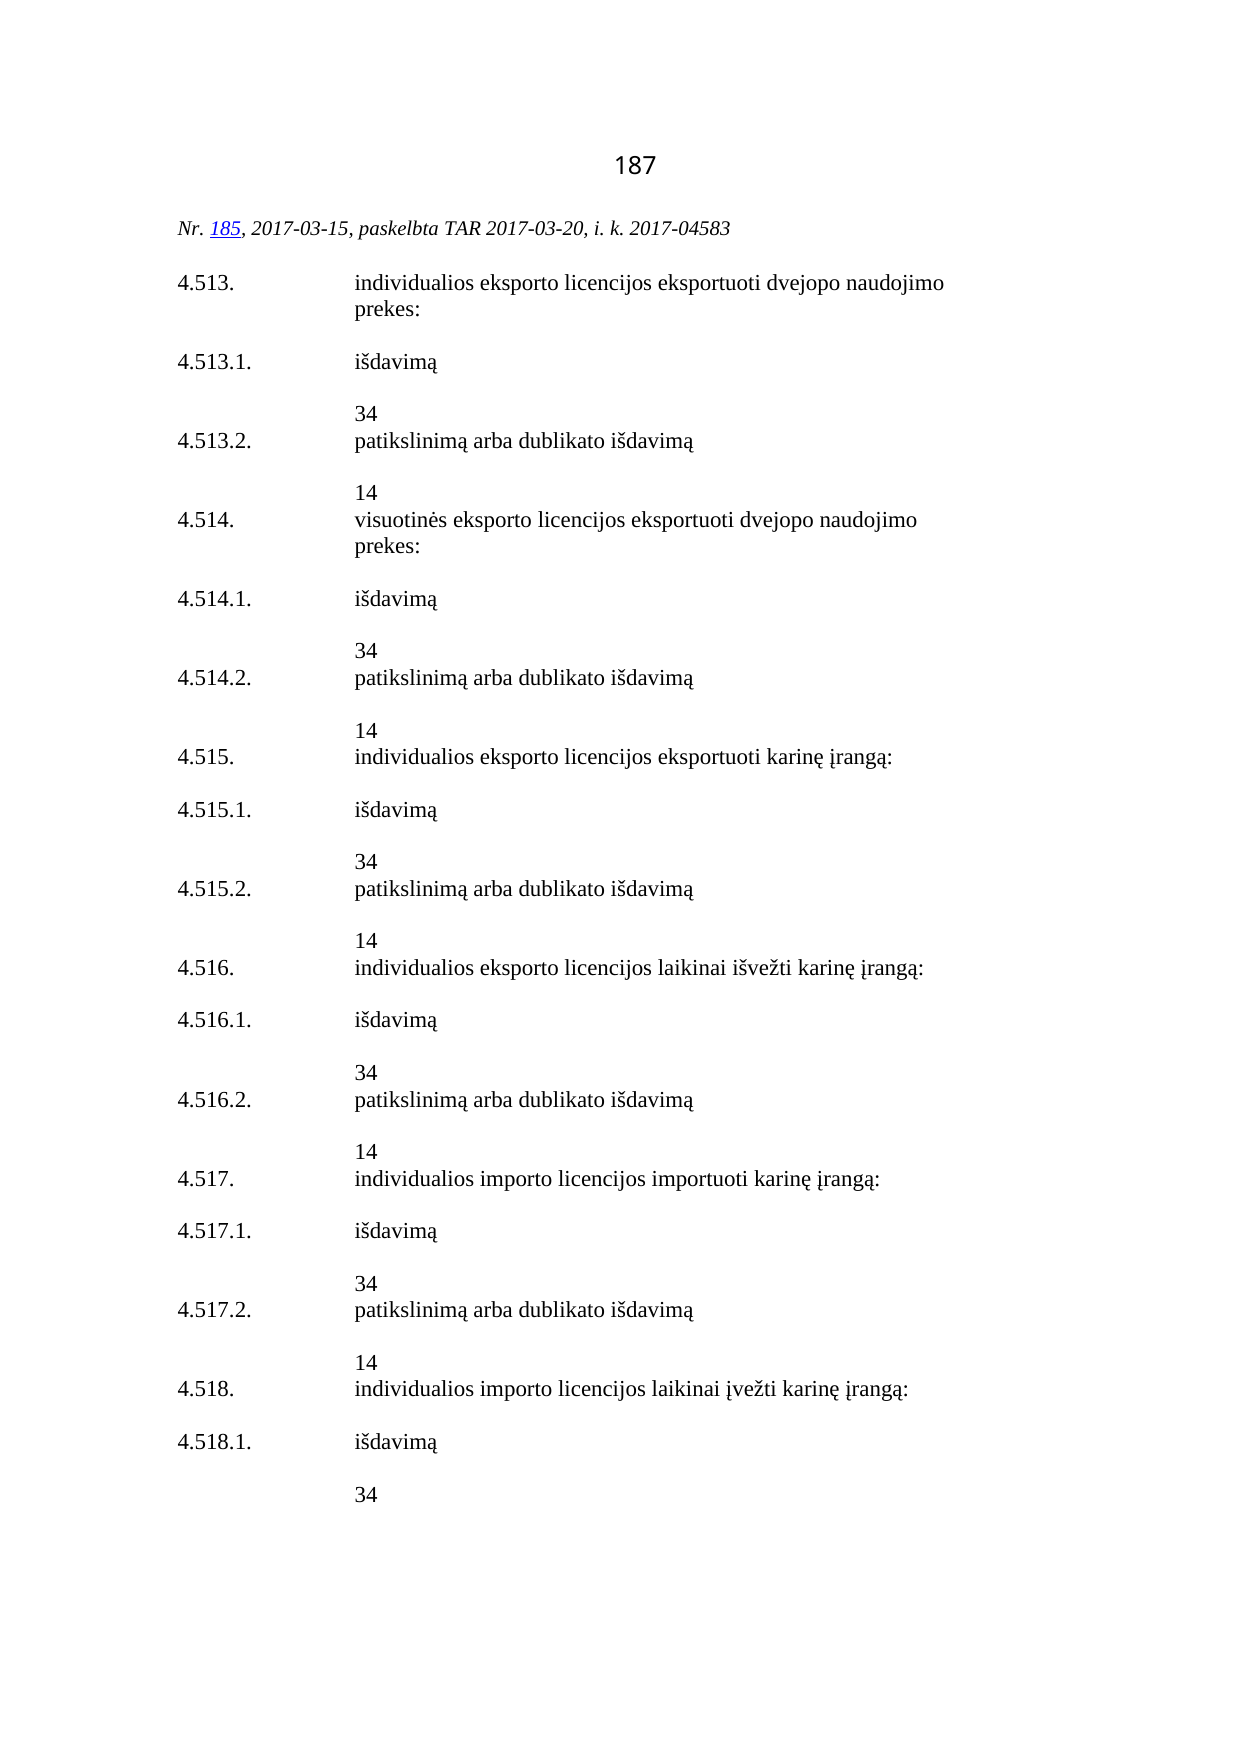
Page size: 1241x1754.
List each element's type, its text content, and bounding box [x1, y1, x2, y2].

text 4.515.2. patikslinimą arba dublikato išdavimą 14 [177, 875, 945, 954]
text 4.518.1. išdavimą 34 [177, 1428, 945, 1507]
text 4.517.1. išdavimą 34 [177, 1217, 945, 1296]
text 4.513.1. išdavimą 34 [177, 348, 945, 427]
text 4.514.1. išdavimą 34 [177, 585, 945, 664]
text 4.516.1. išdavimą 34 [177, 1007, 945, 1086]
text Nr. 185, 2017-03-15, paskelbta TAR 2017-03-20, i. k. 2017-04583 [177, 216, 1093, 240]
text 4.514.2. patikslinimą arba dublikato išdavimą 14 [177, 664, 945, 743]
text prekes: [354, 532, 945, 585]
text 4.516. individualios eksporto licencijos laikinai išvežti karinę įrangą: [177, 954, 945, 1007]
text 4.514. visuotinės eksporto licencijos eksportuoti dvejopo naudojimo [177, 506, 945, 532]
text 4.516.2. patikslinimą arba dublikato išdavimą 14 [177, 1086, 945, 1165]
text 4.515. individualios eksporto licencijos eksportuoti karinę įrangą: [177, 743, 945, 796]
text 4.515.1. išdavimą 34 [177, 796, 945, 875]
text 4.513. individualios eksporto licencijos eksportuoti dvejopo naudojimo [177, 269, 945, 295]
text 4.518. individualios importo licencijos laikinai įvežti karinę įrangą: [177, 1376, 945, 1428]
text prekes: [354, 295, 945, 348]
text 4.513.2. patikslinimą arba dublikato išdavimą 14 [177, 427, 945, 506]
text 4.517.2. patikslinimą arba dublikato išdavimą 14 [177, 1296, 945, 1376]
text 4.517. individualios importo licencijos importuoti karinę įrangą: [177, 1165, 945, 1217]
